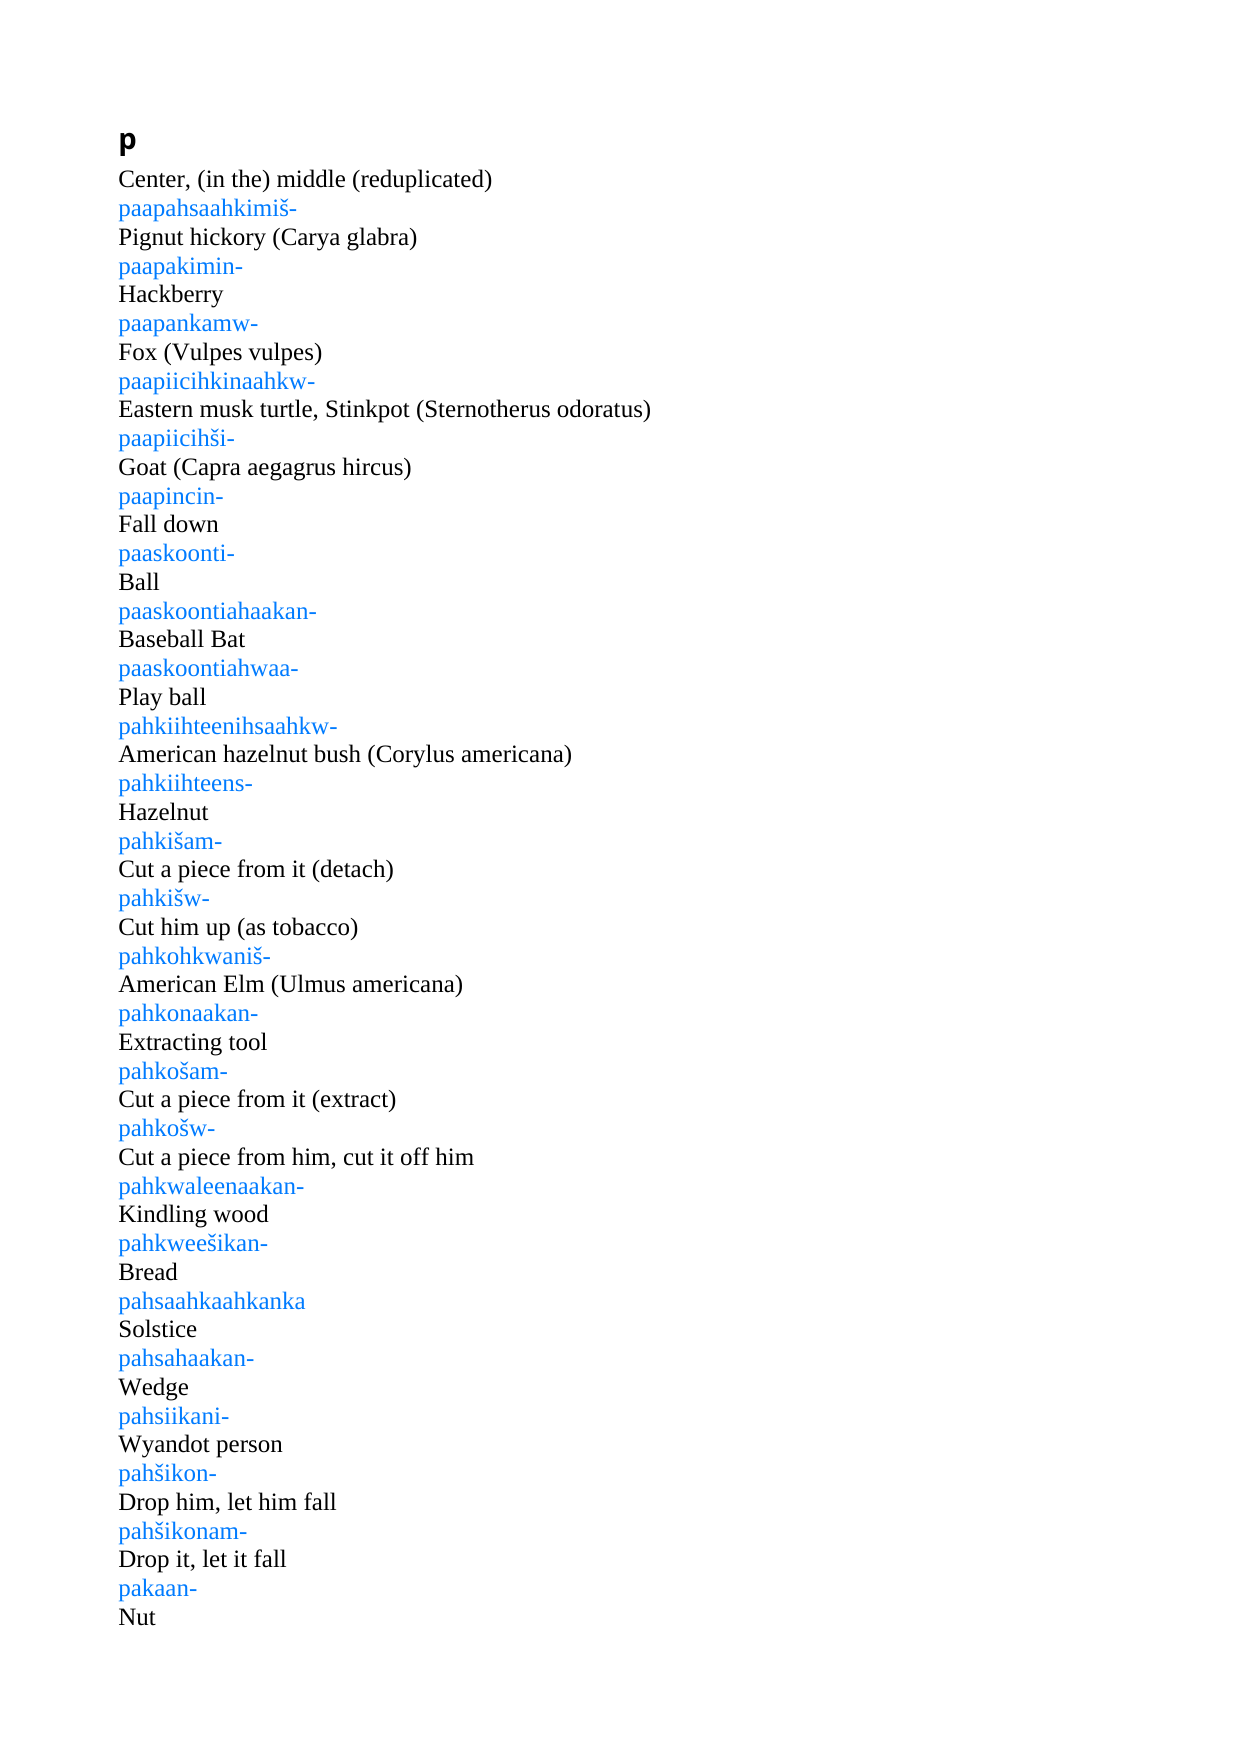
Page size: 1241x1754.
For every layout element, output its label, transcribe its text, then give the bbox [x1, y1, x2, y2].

table_cell paapiicihši- Goat (Capra aegagrus hircus) [118, 423, 1122, 481]
table_cell paapahsaahkimiš- Pignut hickory (Carya glabra) [118, 193, 1122, 251]
table_cell paapincin- Fall down [118, 481, 1122, 538]
table_cell pahsaahkaahkanka Solstice [118, 1286, 1122, 1343]
table_cell Center, (in the) middle (reduplicated) [118, 165, 1122, 193]
table_cell pahsahaakan- Wedge [118, 1343, 1122, 1401]
table_header p [118, 118, 1122, 164]
table_cell pahšikonam- Drop it, let it fall [118, 1516, 1122, 1573]
table_cell paapankamw- Fox (Vulpes vulpes) [118, 308, 1122, 366]
table_cell pahkiihteenihsaahkw- American hazelnut bush (Corylus americana) [118, 711, 1122, 768]
table_cell paaskoontiahwaa- Play ball [118, 653, 1122, 711]
table_cell pahkišw- Cut him up (as tobacco) [118, 883, 1122, 941]
table_cell pahkišam- Cut a piece from it (detach) [118, 826, 1122, 883]
table_cell pahsiikani- Wyandot person [118, 1401, 1122, 1458]
table_cell pahkwaleenaakan- Kindling wood [118, 1171, 1122, 1228]
table_cell pahkošam- Cut a piece from it (extract) [118, 1056, 1122, 1113]
table_cell pahkošw- Cut a piece from him, cut it off him [118, 1113, 1122, 1171]
table_cell pahkweešikan- Bread [118, 1228, 1122, 1286]
table_cell pahkiihteens- Hazelnut [118, 768, 1122, 826]
table_cell pahkohkwaniš- American Elm (Ulmus americana) [118, 941, 1122, 998]
table_cell pahšikon- Drop him, let him fall [118, 1458, 1122, 1516]
table_cell paapiicihkinaahkw- Eastern musk turtle, Stinkpot (Sternotherus odoratus) [118, 366, 1122, 423]
table_cell paaskoontiahaakan- Baseball Bat [118, 596, 1122, 653]
table_cell pakaan- Nut [118, 1573, 1122, 1631]
table_cell paaskoonti- Ball [118, 538, 1122, 596]
table_cell paapakimin- Hackberry [118, 251, 1122, 308]
table_cell pahkonaakan- Extracting tool [118, 998, 1122, 1056]
